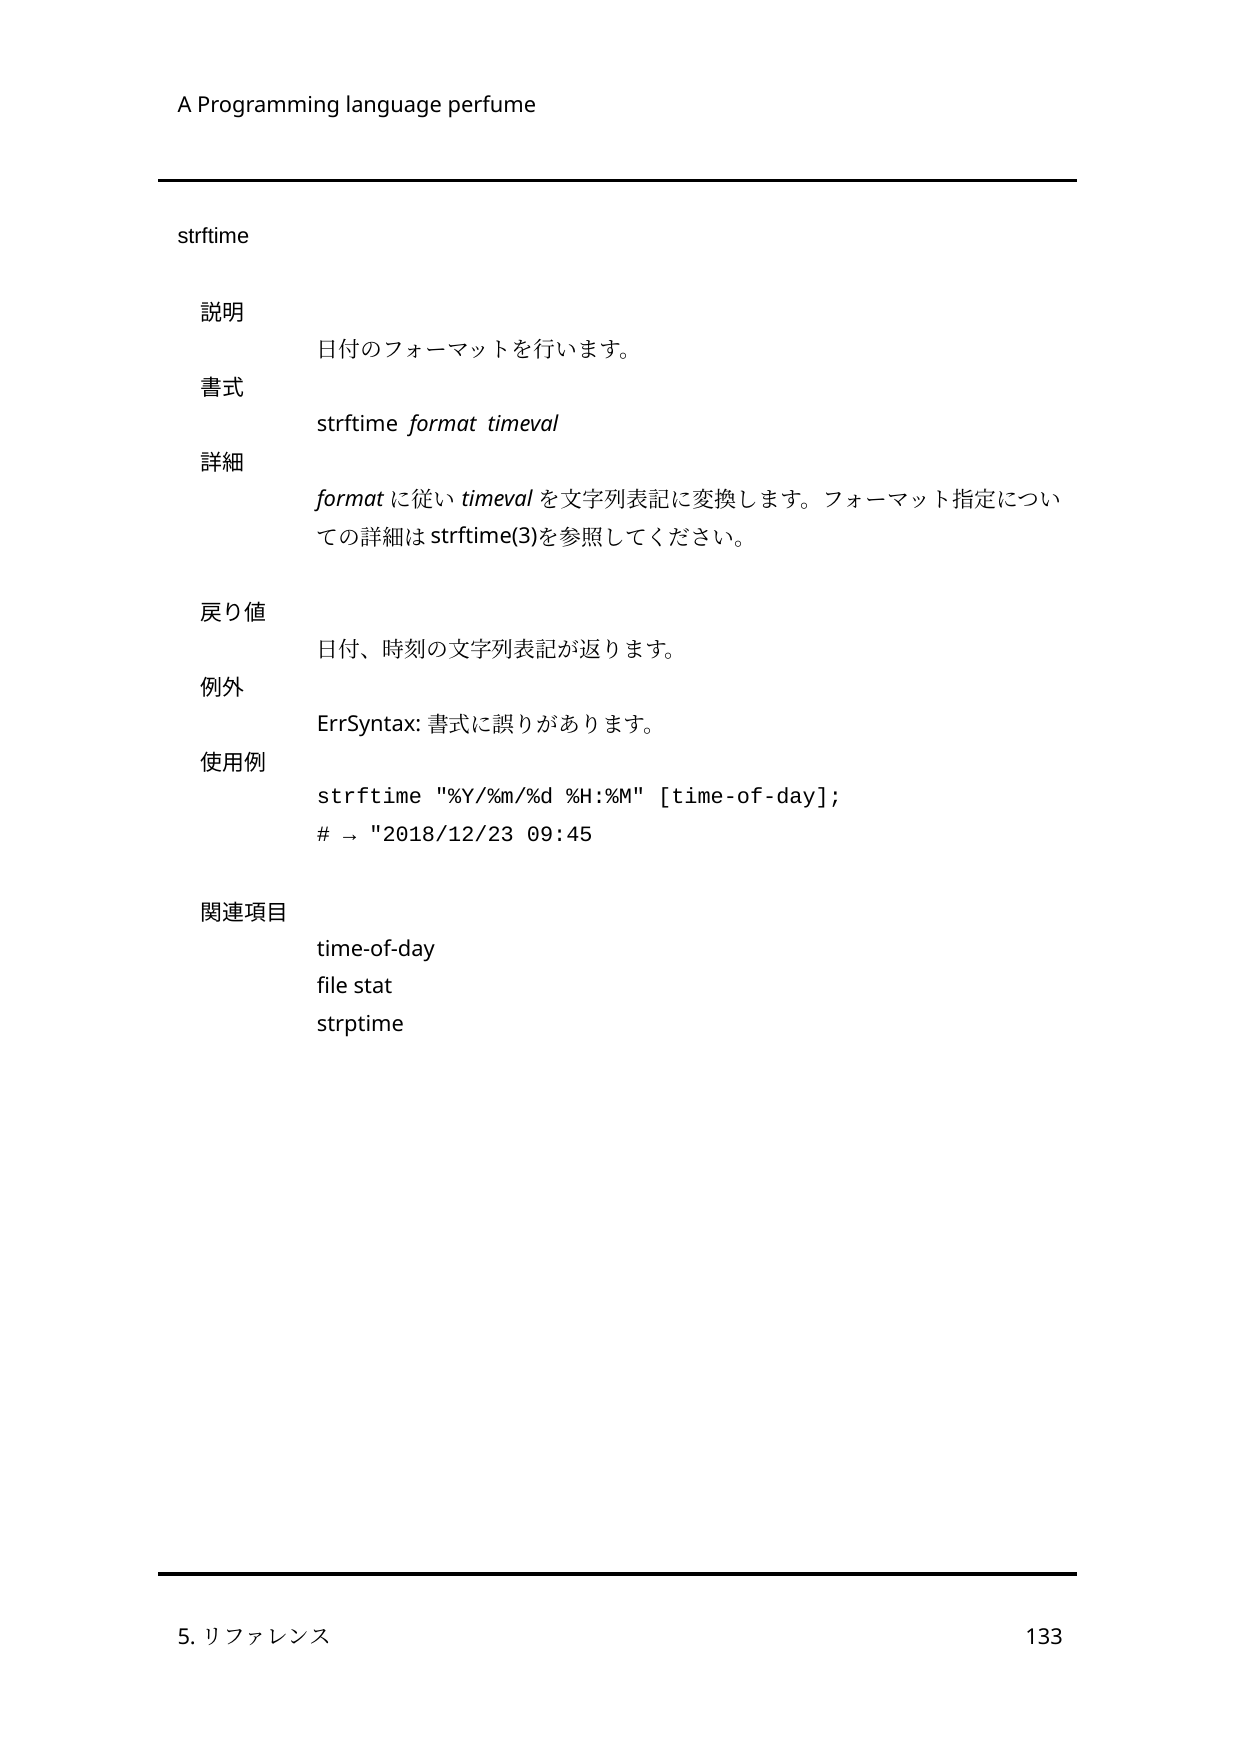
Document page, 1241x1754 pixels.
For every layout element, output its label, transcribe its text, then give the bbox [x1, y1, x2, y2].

table_cell 使用例 [200, 742, 317, 867]
table_cell 例外 [200, 667, 317, 742]
table_cell 書式 [200, 367, 317, 442]
table_cell 日付、時刻の文字列表記が返ります。 [317, 567, 1063, 667]
subtitle strftime [177, 217, 1063, 254]
table_cell 詳細 [200, 442, 317, 567]
table_header 関連項目 [200, 892, 317, 1054]
table_cell strftime "%Y/%m/%d %H:%M" [time-of-day]; # → "2018/12/23 09:45 [317, 742, 1063, 867]
table_cell format に従い timeval を文字列表記に変換します。フォーマット指定についての詳細はstrftime(3)を参照してください。 [317, 442, 1063, 567]
table_cell strftime format timeval [317, 367, 1063, 442]
table_cell ErrSyntax: 書式に誤りがあります。 [317, 667, 1063, 742]
table_header 説明 [200, 292, 317, 367]
table_cell 戻り値 [200, 567, 317, 667]
table_header time-of-day file stat strptime [317, 892, 1063, 1054]
table_header 日付のフォーマットを行います。 [317, 292, 1063, 367]
